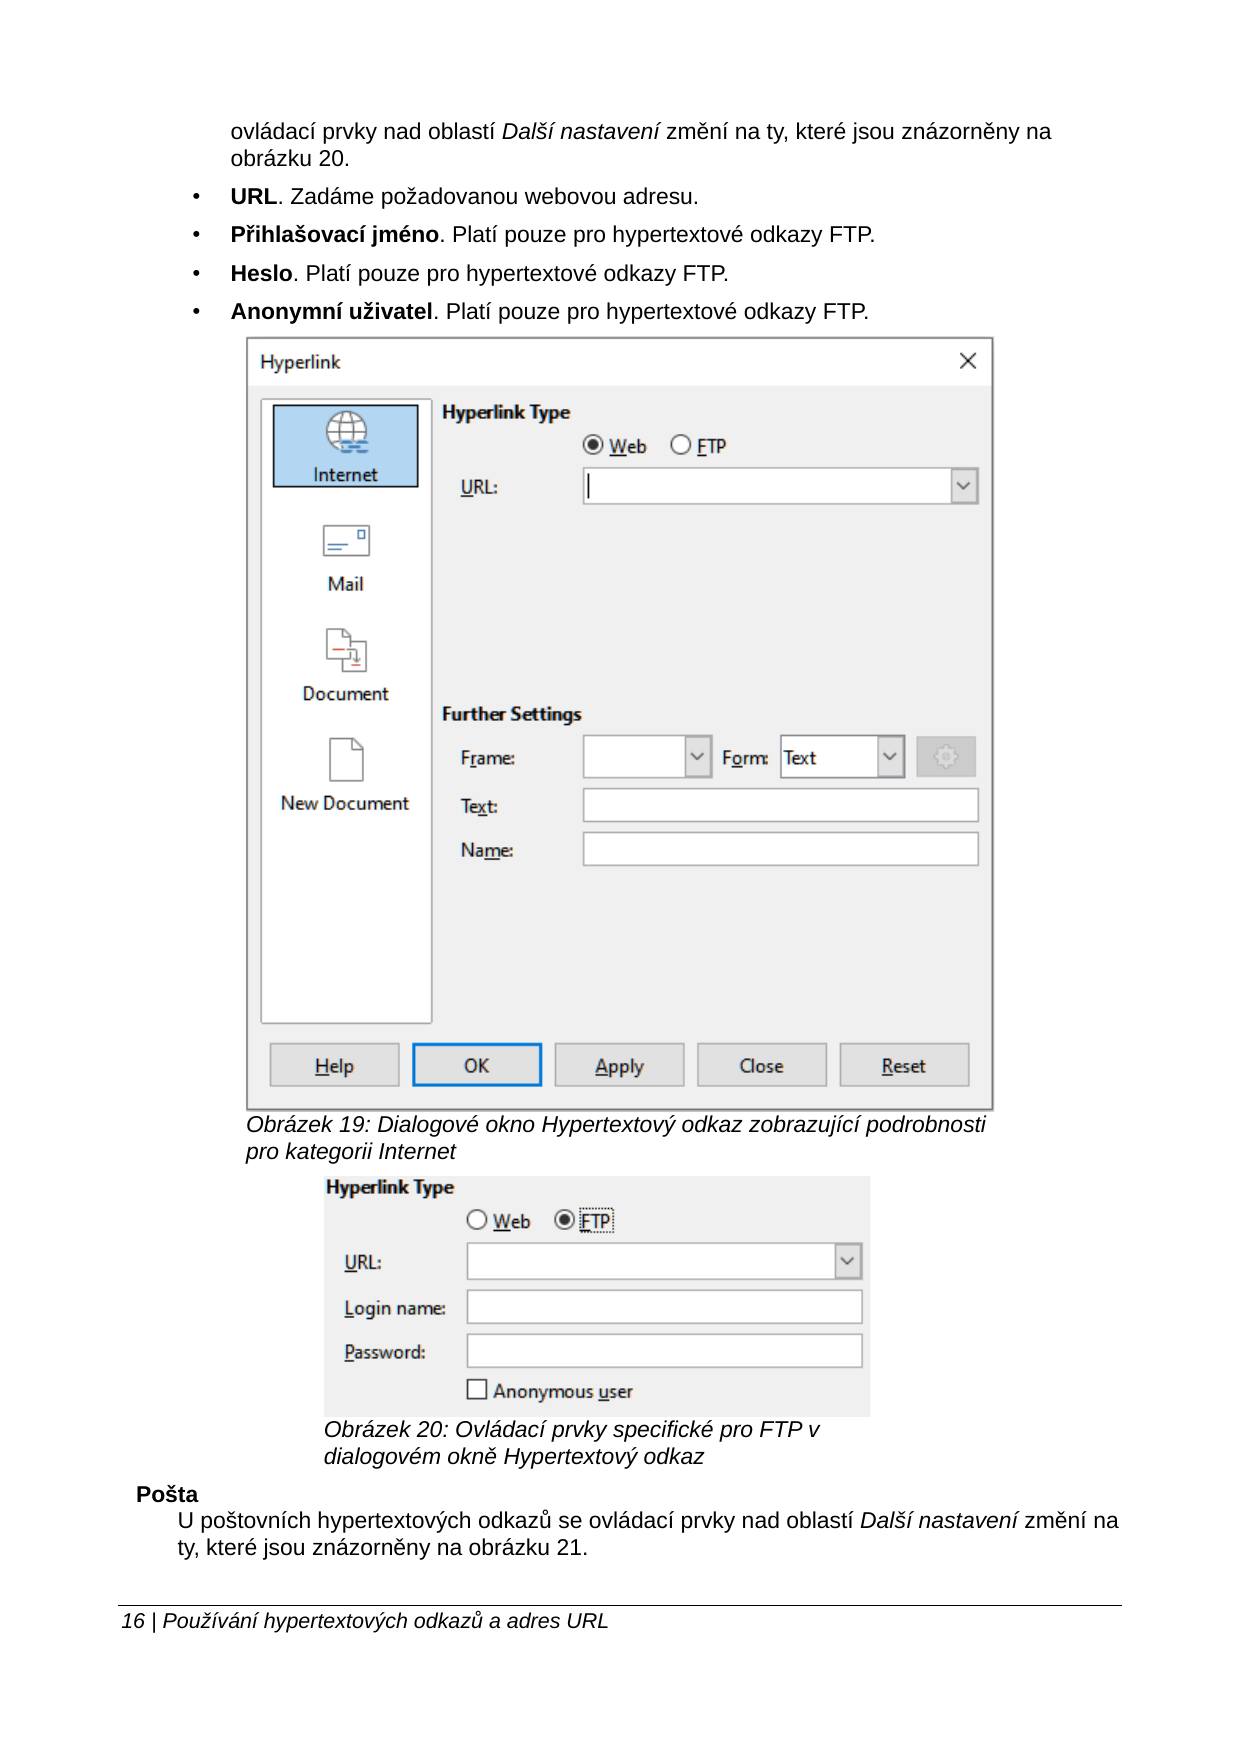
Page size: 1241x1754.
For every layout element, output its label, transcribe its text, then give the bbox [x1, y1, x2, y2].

picture [245, 336, 995, 1112]
list ovládací prvky nad oblastí Další nastavení změní na ty, které jsou znázorněny na obrázku 20. [192, 118, 1122, 171]
text Obrázek 19: Dialogové okno Hypertextový odkaz zobrazující podrobnosti pro kategorii Internet [246, 1112, 994, 1164]
text U poštovních hypertextových odkazů se ovládací prvky nad oblastí Další nastavení změní na ty, které jsou znázorněny na obrázku 21. [177, 1507, 1122, 1560]
list Heslo. Platí pouze pro hypertextové odkazy FTP. [192, 259, 1122, 286]
list Přihlašovací jméno. Platí pouze pro hypertextové odkazy FTP. [192, 221, 1122, 247]
text Pošta [136, 1481, 1122, 1507]
list Anonymní uživatel. Platí pouze pro hypertextové odkazy FTP. [192, 298, 1122, 324]
picture [323, 1176, 871, 1417]
text Obrázek 20: Ovládací prvky specifické pro FTP v dialogovém okně Hypertextový odkaz [324, 1417, 917, 1469]
list URL. Zadáme požadovanou webovou adresu. [192, 183, 1122, 209]
